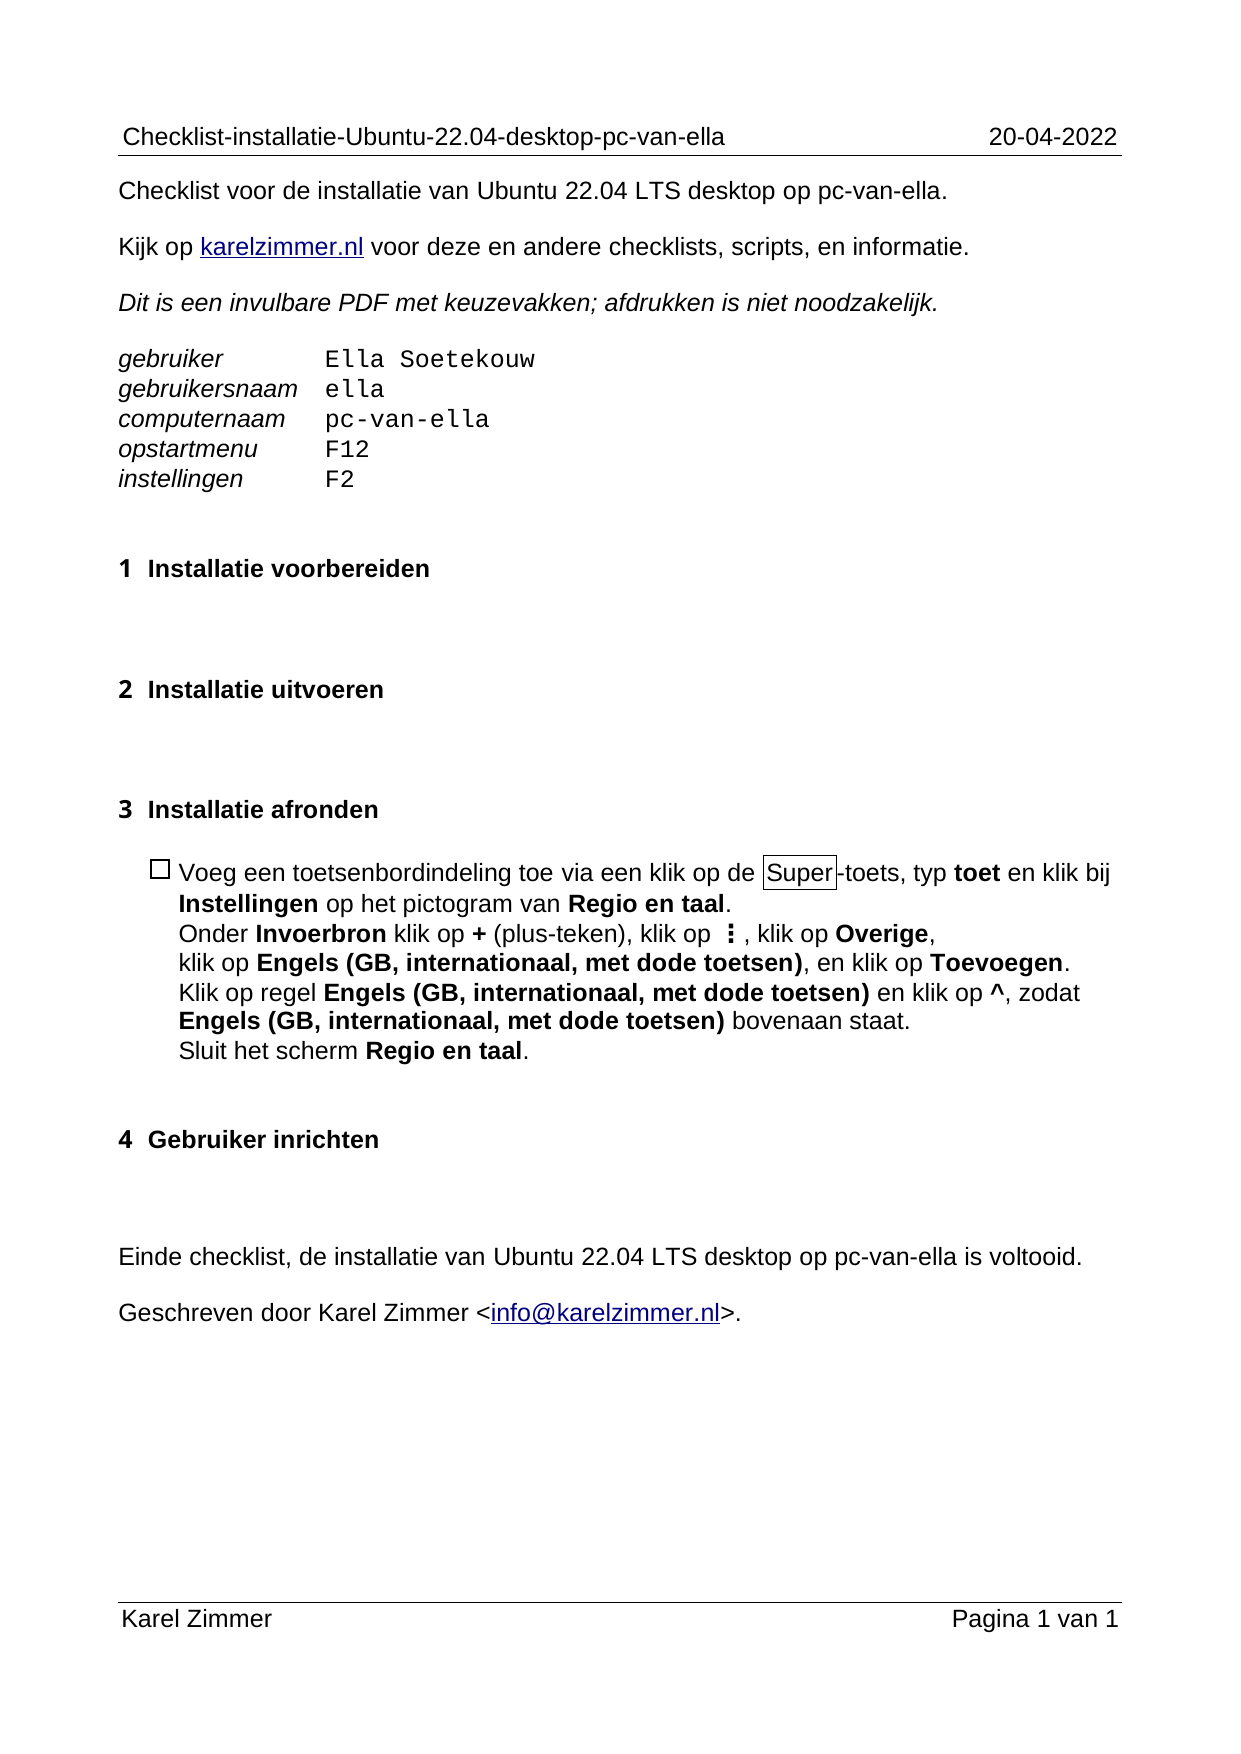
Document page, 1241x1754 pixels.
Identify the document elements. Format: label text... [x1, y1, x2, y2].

table_header [177, 734, 1120, 764]
text gebruikersnaam ella [118, 375, 1122, 405]
table_header [177, 613, 1120, 643]
text Dit is een invulbare PDF met keuzevakken; afdrukken is niet noodzakelijk. [118, 289, 1122, 317]
text Kijk op karelzimmer.nl voor deze en andere checklists, scripts, en informatie. [118, 233, 1122, 261]
text instellingen F2 [118, 465, 1122, 495]
table_cell [141, 1036, 177, 1066]
table_cell [141, 919, 177, 978]
text Checklist voor de installatie van Ubuntu 22.04 LTS desktop op pc-van-ella. [118, 177, 1122, 205]
list Installatie uitvoeren [118, 672, 1122, 706]
list Installatie afronden [118, 792, 1122, 826]
table_header [177, 1184, 1120, 1214]
text Einde checklist, de installatie van Ubuntu 22.04 LTS desktop op pc-van-ella is voltooid. [118, 1243, 1122, 1271]
table_header [141, 854, 177, 919]
text opstartmenu F12 [118, 435, 1122, 465]
list Installatie voorbereiden [118, 551, 1122, 585]
text Geschreven door Karel Zimmer <info@karelzimmer.nl>. [118, 1299, 1122, 1327]
table_cell Klik op regel Engels (GB, internationaal, met dode toetsen) en klik op ^, zodat Engels (GB, internationaal, met dode toetsen) bovenaan staat. [177, 978, 1120, 1036]
list Gebruiker inrichten [118, 1122, 1122, 1156]
table_header Voeg een toetsenbordindeling toe via een klik op de Super-toets, typ toet en klik bij Instellingen op het pictogram van Regio en taal. [177, 854, 1120, 919]
table_cell Onder Invoerbron klik op + (plus-teken), klik op ⋮, klik op Overige, klik op Engels (GB, internationaal, met dode toetsen), en klik op Toevoegen. [177, 919, 1120, 978]
table_header [141, 1184, 177, 1214]
table_cell Sluit het scherm Regio en taal. [177, 1036, 1120, 1066]
text computernaam pc-van-ella [118, 405, 1122, 435]
text gebruiker Ella Soetekouw [118, 345, 1122, 375]
table_header [141, 613, 177, 643]
table_header [141, 734, 177, 764]
table_cell [141, 978, 177, 1036]
